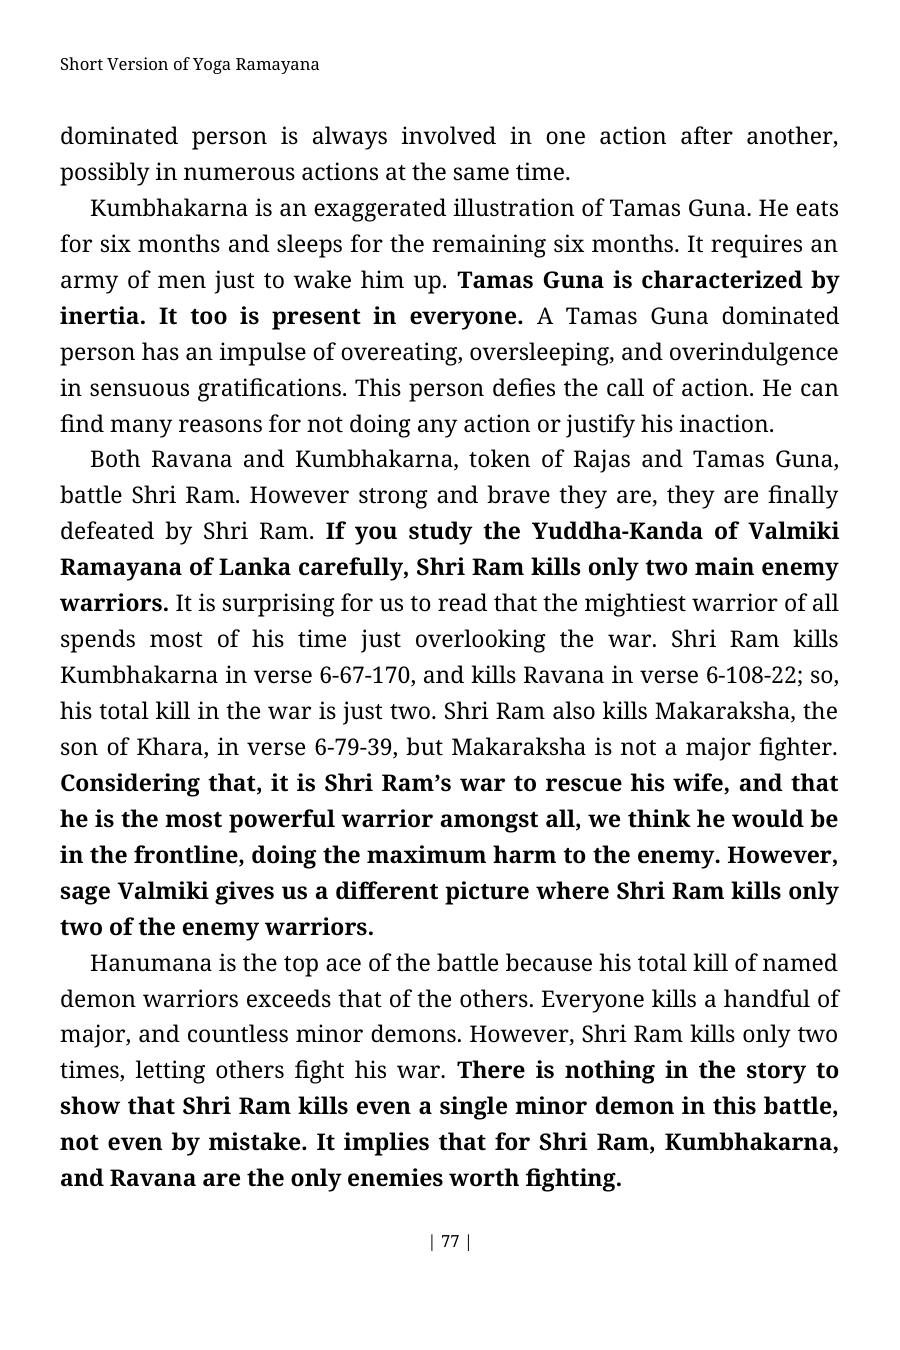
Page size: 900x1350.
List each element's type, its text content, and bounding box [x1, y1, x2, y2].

text Kumbhakarna is an exaggerated illustration of Tamas Guna. He eats for six months and sleeps for the remaining six months. It requires an army of men just to wake him up. Tamas Guna is characterized by inertia. It too is present in everyone. A Tamas Guna dominated person has an impulse of overeating, oversleeping, and overindulgence in sensuous gratifications. This person defies the call of action. He can find many reasons for not doing any action or justify his inaction. [60, 192, 840, 439]
text dominated person is always involved in one action after another, possibly in numerous actions at the same time. [60, 120, 840, 187]
text Both Ravana and Kumbhakarna, token of Rajas and Tamas Guna, battle Shri Ram. However strong and brave they are, they are finally defeated by Shri Ram. If you study the Yuddha-Kanda of Valmiki Ramayana of Lanka carefully, Shri Ram kills only two main enemy warriors. It is surprising for us to read that the mightiest warrior of all spends most of his time just overlooking the war. Shri Ram kills Kumbhakarna in verse 6-67-170, and kills Ravana in verse 6-108-22; so, his total kill in the war is just two. Shri Ram also kills Makaraksha, the son of Khara, in verse 6-79-39, but Makaraksha is not a major fighter. Considering that, it is Shri Ram’s war to rescue his wife, and that he is the most powerful warrior amongst all, we think he would be in the frontline, doing the maximum harm to the enemy. However, sage Valmiki gives us a different picture where Shri Ram kills only two of the enemy warriors. [60, 443, 840, 942]
text Hanumana is the top ace of the battle because his total kill of named demon warriors exceeds that of the others. Everyone kills a handful of major, and countless minor demons. However, Shri Ram kills only two times, letting others fight his war. There is nothing in the story to show that Shri Ram kills even a single minor demon in this battle, not even by mistake. It implies that for Shri Ram, Kumbhakarna, and Ravana are the only enemies worth fighting. [60, 947, 840, 1193]
